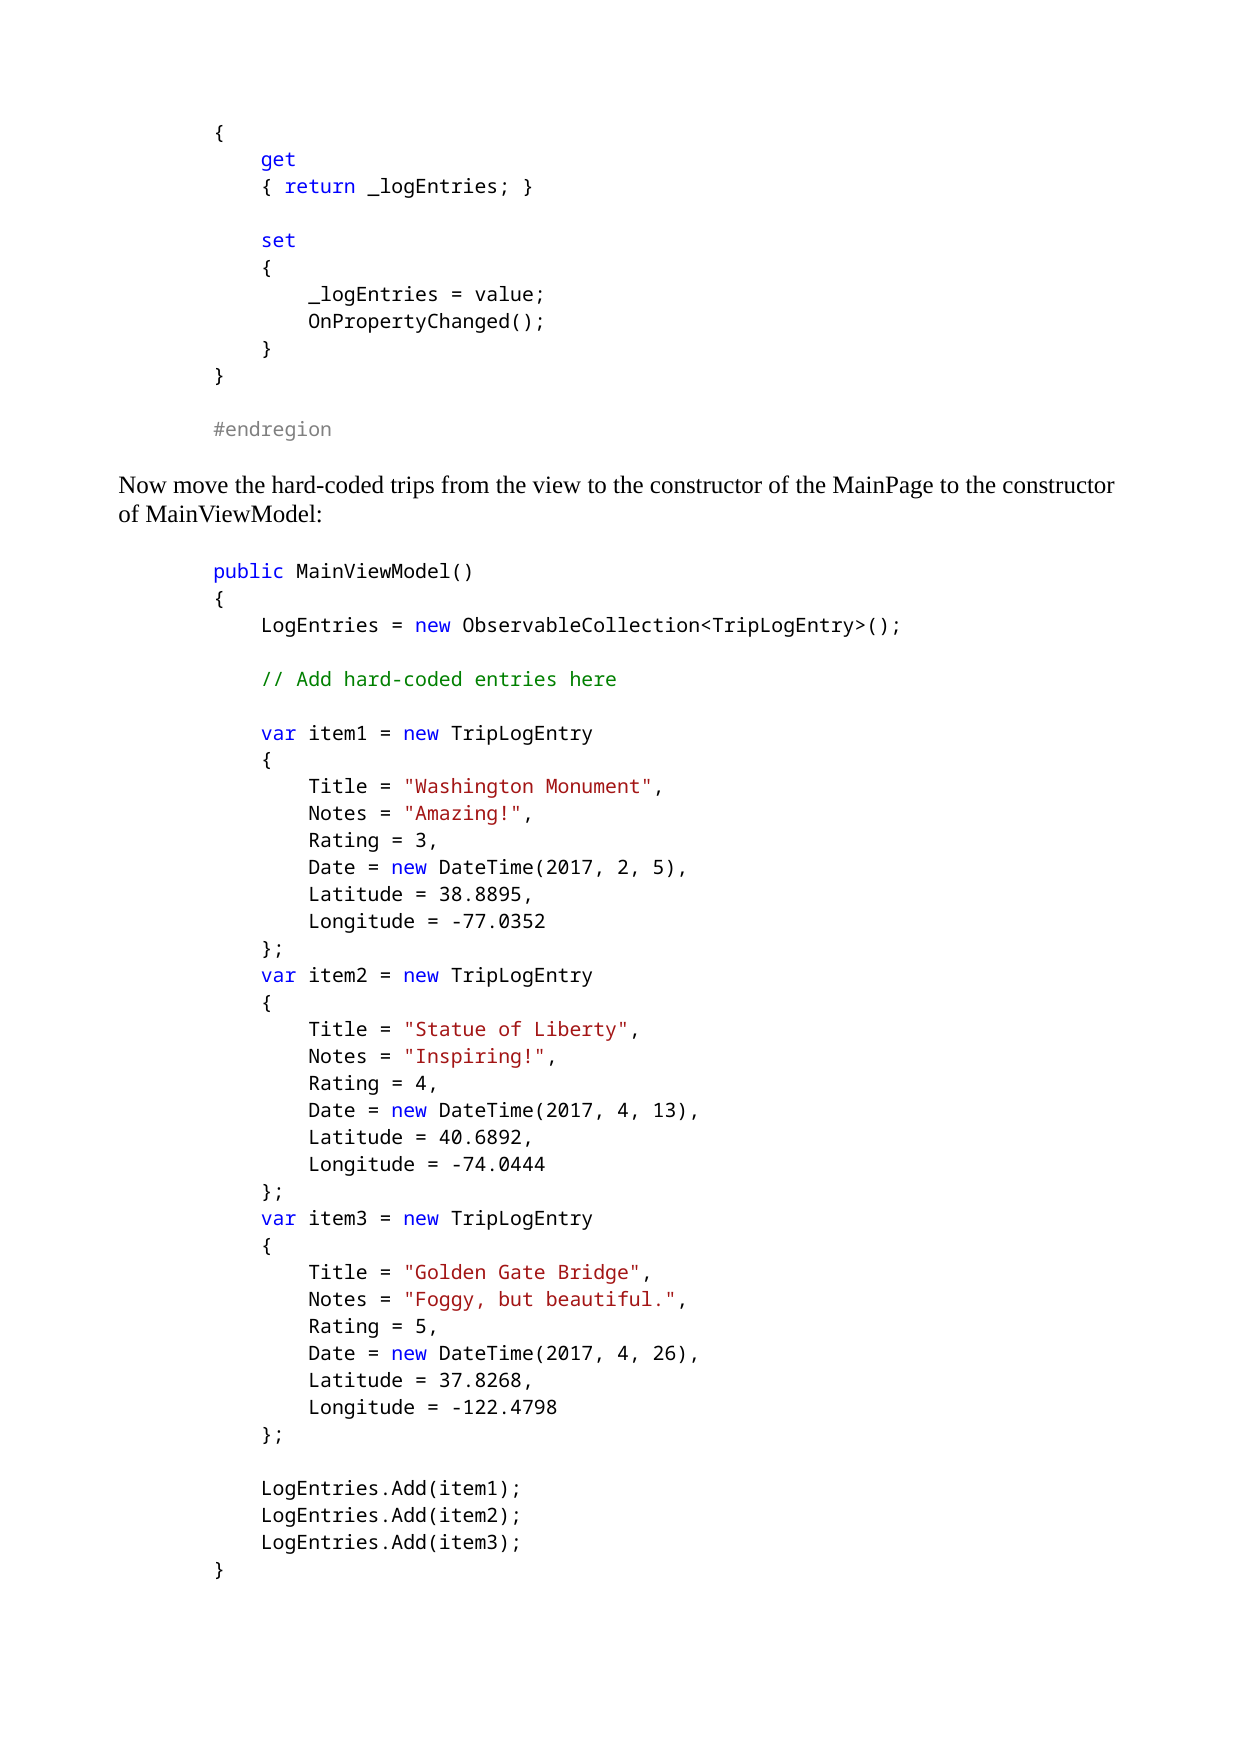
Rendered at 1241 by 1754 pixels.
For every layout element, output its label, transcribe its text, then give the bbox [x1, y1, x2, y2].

text } [118, 334, 1122, 361]
text Date = new DateTime(2017, 4, 13), [118, 1096, 1122, 1123]
text LogEntries.Add(item3); [118, 1528, 1122, 1555]
text LogEntries.Add(item2); [118, 1501, 1122, 1528]
text Title = "Washington Monument", [118, 773, 1122, 800]
text get [118, 145, 1122, 172]
text Latitude = 40.6892, [118, 1123, 1122, 1150]
text Title = "Golden Gate Bridge", [118, 1258, 1122, 1285]
text { [118, 746, 1122, 773]
text LogEntries = new ObservableCollection<TripLogEntry>(); [118, 611, 1122, 638]
text set [118, 226, 1122, 253]
text } [118, 361, 1122, 388]
text Rating = 3, [118, 827, 1122, 854]
text { return _logEntries; } [118, 172, 1122, 199]
text }; [118, 1177, 1122, 1204]
text // Add hard-coded entries here [118, 665, 1122, 692]
text OnPropertyChanged(); [118, 307, 1122, 334]
text Rating = 5, [118, 1312, 1122, 1339]
text #endregion [118, 415, 1122, 442]
text Rating = 4, [118, 1069, 1122, 1096]
text Now move the hard-coded trips from the view to the constructor of the MainPage to the constructor of MainViewModel: [118, 471, 1122, 528]
text Notes = "Amazing!", [118, 800, 1122, 827]
text Longitude = -74.0444 [118, 1150, 1122, 1177]
text Notes = "Inspiring!", [118, 1042, 1122, 1069]
text }; [118, 934, 1122, 962]
text var item1 = new TripLogEntry [118, 719, 1122, 746]
text }; [118, 1420, 1122, 1447]
text _logEntries = value; [118, 280, 1122, 307]
text Longitude = -122.4798 [118, 1393, 1122, 1420]
text Longitude = -77.0352 [118, 908, 1122, 934]
text Date = new DateTime(2017, 4, 26), [118, 1339, 1122, 1366]
text var item2 = new TripLogEntry [118, 962, 1122, 988]
text public MainViewModel() [118, 557, 1122, 584]
text { [118, 584, 1122, 611]
text Latitude = 38.8895, [118, 881, 1122, 908]
text LogEntries.Add(item1); [118, 1474, 1122, 1501]
text } [118, 1555, 1122, 1582]
text { [118, 253, 1122, 280]
text var item3 = new TripLogEntry [118, 1204, 1122, 1231]
text { [118, 118, 1122, 145]
text Title = "Statue of Liberty", [118, 1016, 1122, 1042]
text Notes = "Foggy, but beautiful.", [118, 1285, 1122, 1312]
text { [118, 988, 1122, 1016]
text { [118, 1231, 1122, 1258]
text Latitude = 37.8268, [118, 1366, 1122, 1393]
text Date = new DateTime(2017, 2, 5), [118, 854, 1122, 881]
